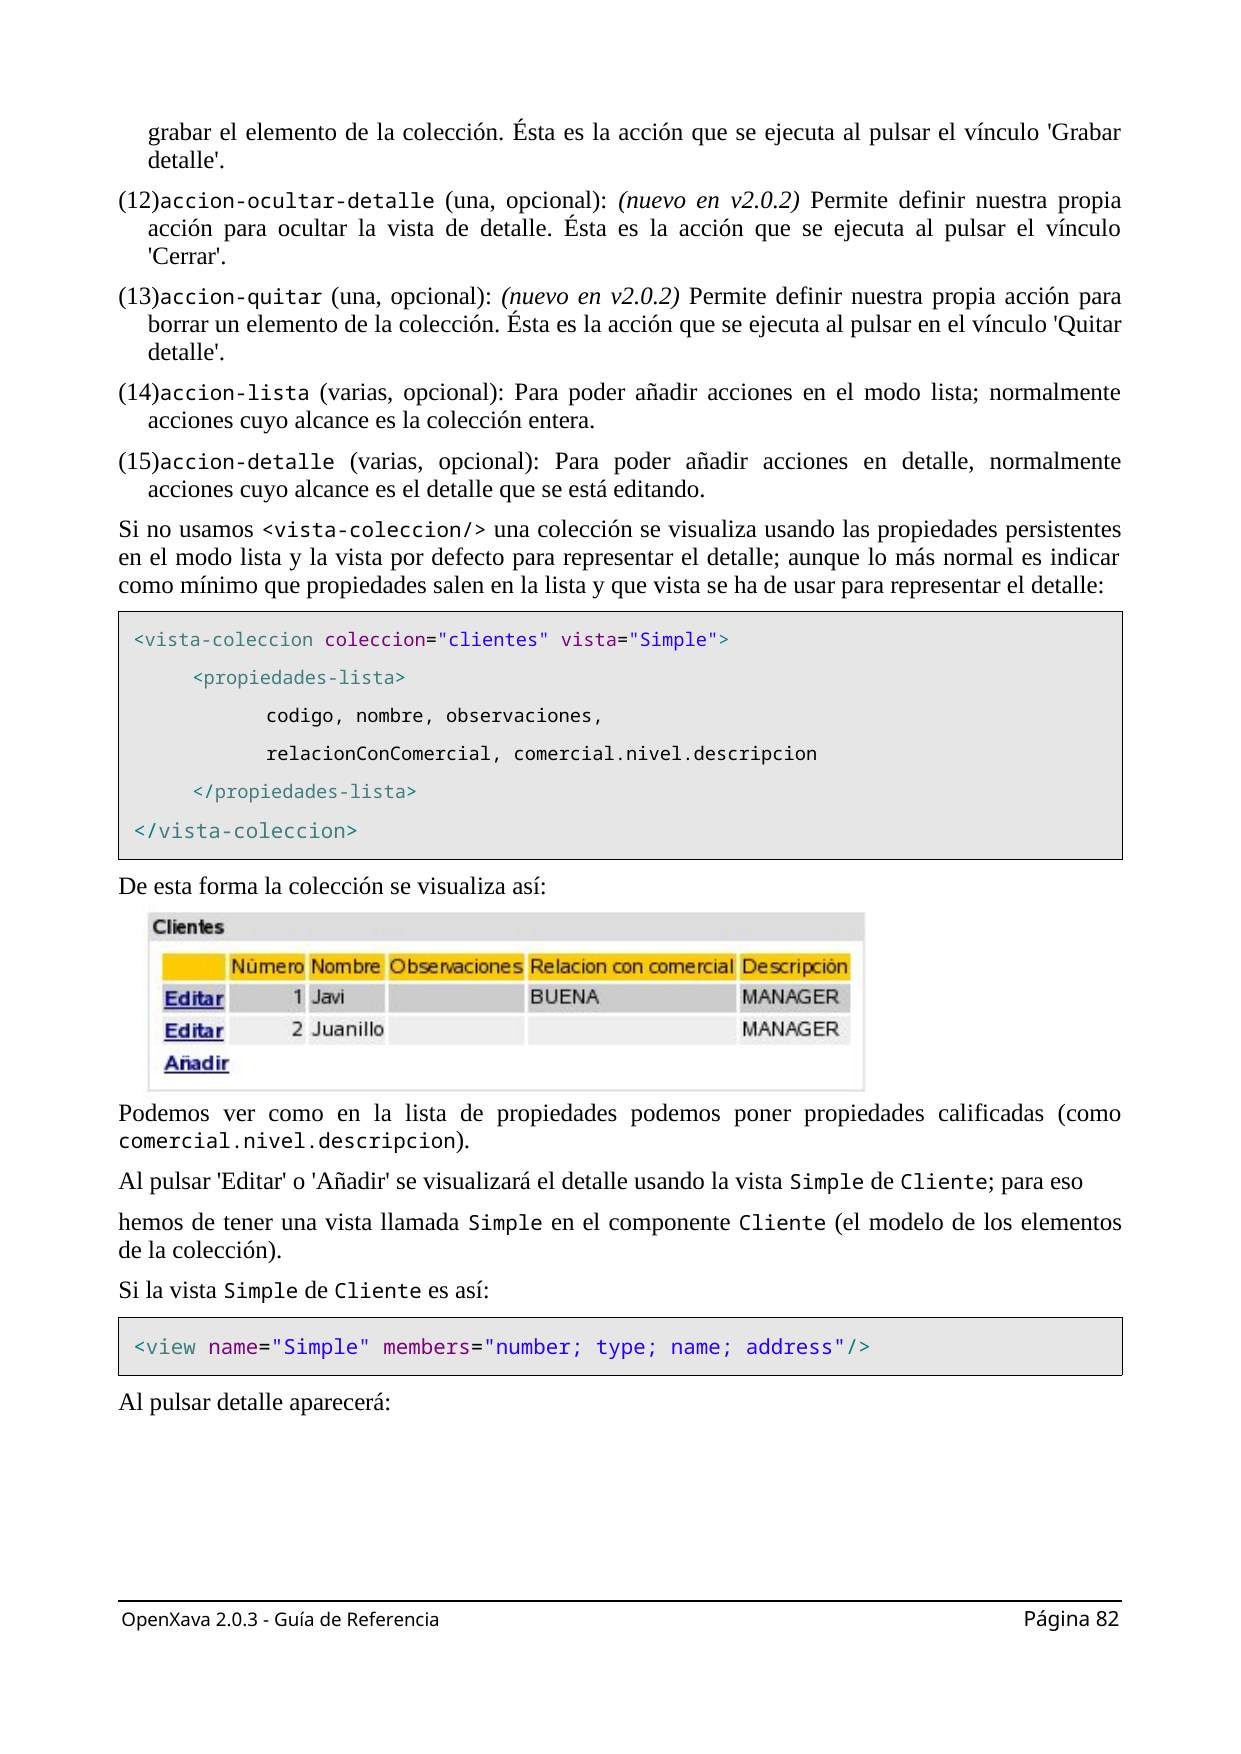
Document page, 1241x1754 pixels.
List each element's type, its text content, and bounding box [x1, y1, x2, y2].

text De esta forma la colección se visualiza así: [118, 872, 1122, 900]
text Al pulsar 'Editar' o 'Añadir' se visualizará el detalle usando la vista Simple de Cliente; para eso [118, 1167, 1122, 1196]
text <view name="Simple" members="number; type; name; address"/> [119, 1318, 1122, 1375]
text </vista-coleccion> [119, 801, 1122, 859]
list accion-quitar (una, opcional): (nuevo en v2.0.2) Permite definir nuestra propia acción para borrar un elemento de la colección. Ésta es la acción que se ejecuta al pulsar en el vínculo 'Quitar detalle'. [118, 282, 1122, 366]
text relacionConComercial, comercial.nivel.descripcion [119, 725, 1122, 763]
list accion-ocultar-detalle (una, opcional): (nuevo en v2.0.2) Permite definir nuestra propia acción para ocultar la vista de detalle. Ésta es la acción que se ejecuta al pulsar el vínculo 'Cerrar'. [118, 186, 1122, 270]
text <vista-coleccion coleccion="clientes" vista="Simple"> [119, 612, 1122, 649]
picture [141, 902, 878, 1099]
text </propiedades-lista> [119, 763, 1122, 801]
list grabar el elemento de la colección. Ésta es la acción que se ejecuta al pulsar el vínculo 'Grabar detalle'. [118, 118, 1122, 173]
text codigo, nombre, observaciones, [119, 687, 1122, 725]
text Si no usamos <vista-coleccion/> una colección se visualiza usando las propiedades persistentes en el modo lista y la vista por defecto para representar el detalle; aunque lo más normal es indicar como mínimo que propiedades salen en la lista y que vista se ha de usar para representar el detalle: [118, 515, 1122, 599]
text Si la vista Simple de Cliente es así: [118, 1276, 1122, 1305]
text <propiedades-lista> [119, 649, 1122, 687]
text Podemos ver como en la lista de propiedades podemos poner propiedades calificadas (como comercial.nivel.descripcion). [118, 1099, 1122, 1155]
list accion-detalle (varias, opcional): Para poder añadir acciones en detalle, normalmente acciones cuyo alcance es el detalle que se está editando. [118, 447, 1122, 503]
text Al pulsar detalle aparecerá: [118, 1388, 1122, 1415]
text hemos de tener una vista llamada Simple en el componente Cliente (el modelo de los elementos de la colección). [118, 1208, 1122, 1264]
list accion-lista (varias, opcional): Para poder añadir acciones en el modo lista; normalmente acciones cuyo alcance es la colección entera. [118, 378, 1122, 434]
